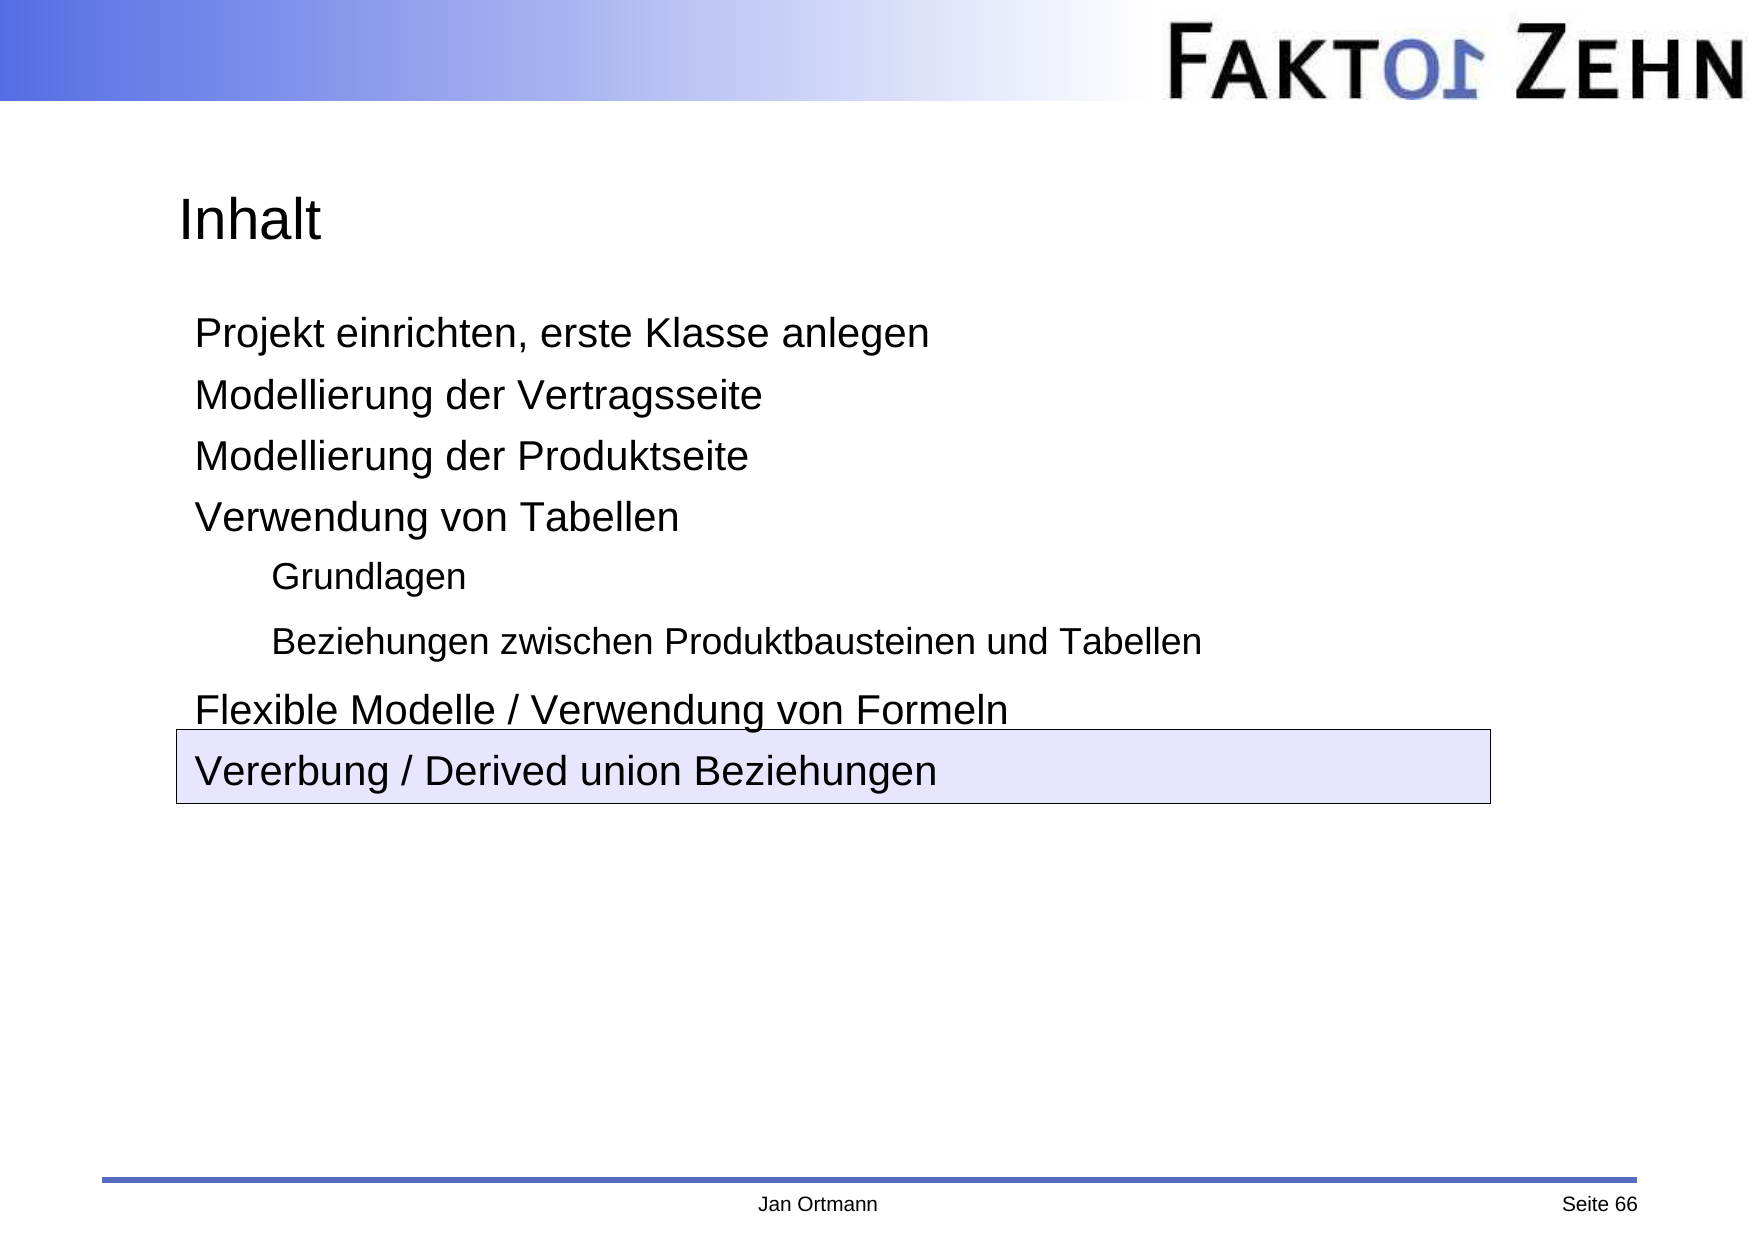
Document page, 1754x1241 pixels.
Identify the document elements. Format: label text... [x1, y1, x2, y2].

title Inhalt [178, 142, 1576, 296]
list Projekt einrichten, erste Klasse anlegen Modellierung der Vertragsseite Modellierung der Produktseite Verwendung von Tabellen Grundlagen Beziehungen zwischen Produktbausteinen und Tabellen Flexible Modelle / Verwendung von Formeln Vererbung / Derived union Beziehungen [176, 310, 1574, 1078]
picture [1162, 7, 1752, 100]
